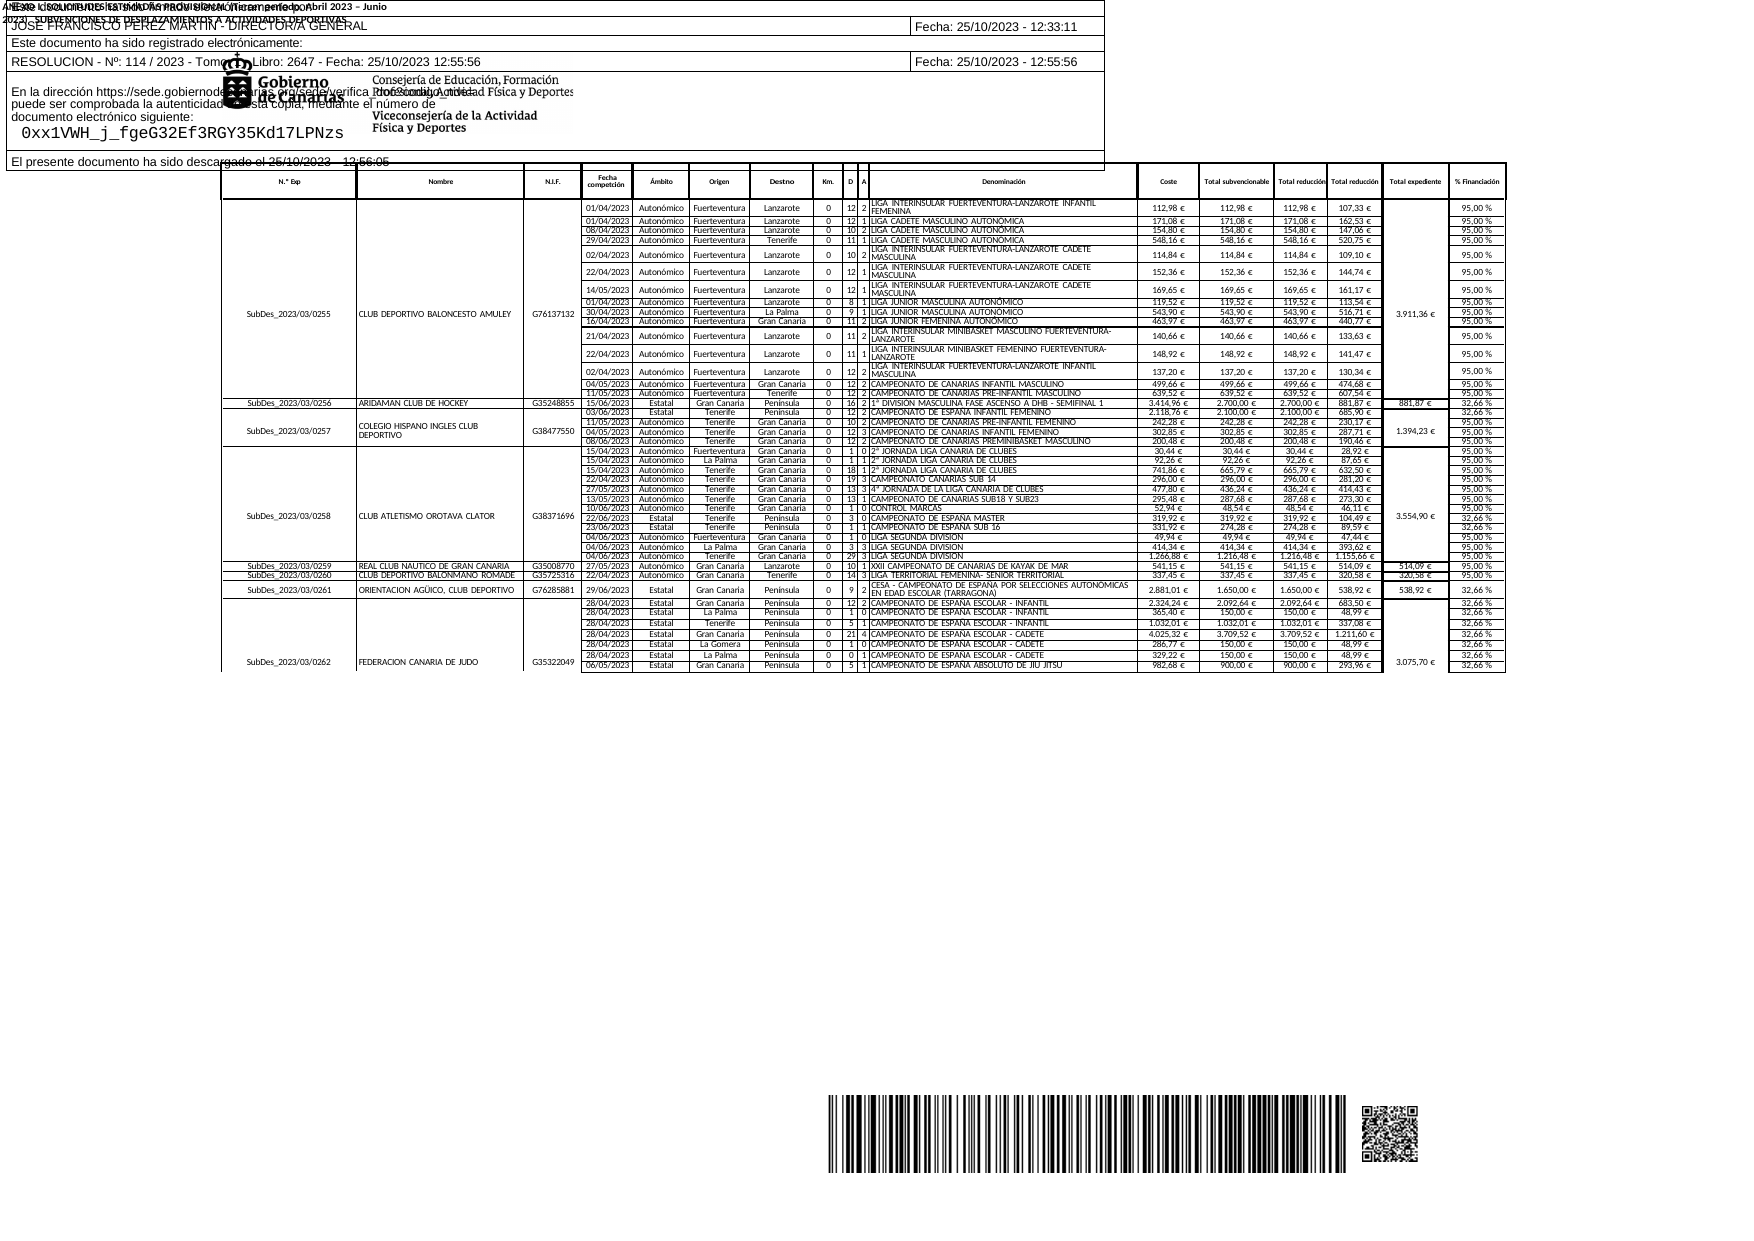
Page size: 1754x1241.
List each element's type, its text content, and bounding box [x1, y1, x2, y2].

table_cell 0 [814, 399, 842, 408]
table_cell Fuerteventura [690, 318, 749, 326]
table_cell 1.032,01 € [1274, 620, 1327, 629]
table_cell SubDes_2023/03/0262 [222, 599, 356, 672]
table_cell 0 [814, 308, 842, 317]
table_cell 639,52 € [1138, 390, 1199, 398]
table_cell 474,68 € [1328, 380, 1381, 389]
table_cell Autonómico [633, 562, 689, 571]
table_cell Península [750, 609, 813, 618]
table_cell 0 [858, 609, 869, 618]
table_cell 95,00 % [1450, 262, 1505, 280]
table_cell Tenerife [690, 495, 749, 504]
table_cell Tenerife [690, 438, 749, 446]
table_cell G35725316 [524, 572, 581, 580]
table_cell 2.092,64 € [1200, 599, 1273, 608]
table_cell 0 [814, 524, 842, 532]
table_cell CAMPEONATO DE ESPAÑA MASTER [870, 514, 1137, 523]
table_cell LIGA INTERINSULAR FUERTEVENTURA-LANZAROTE CADETE MASCULINA [870, 281, 1137, 298]
table_cell CESA - CAMPEONATO DE ESPAÑA POR SELECCIONES AUTONÓMICAS EN EDAD ESCOLAR (TARRAGONA) [870, 581, 1137, 598]
table_cell Fuerteventura [690, 390, 749, 398]
table_cell Península [750, 630, 813, 640]
table_cell 133,63 € [1328, 328, 1381, 344]
table_cell Autonómico [633, 308, 689, 317]
table_cell 0 [814, 641, 842, 650]
table_cell 548,16 € [1138, 236, 1199, 245]
table_cell 8 [843, 299, 857, 307]
table_cell Estatal [633, 630, 689, 640]
table_cell 0 [858, 534, 869, 542]
table_cell Lanzarote [750, 227, 813, 235]
table_cell Autonómico [633, 495, 689, 504]
table_cell Gran Canaria [750, 447, 813, 456]
table_cell 1.211,60 € [1328, 630, 1381, 640]
table_cell 22/04/2023 [582, 476, 632, 484]
table_cell 0 [814, 363, 842, 379]
table_cell 3 [858, 572, 869, 580]
table_cell 23/06/2023 [582, 524, 632, 532]
table_cell La Gomera [690, 641, 749, 650]
table_cell Autonómico [633, 457, 689, 465]
table_cell 32,66 % [1450, 640, 1505, 650]
table_cell CAMPEONATO DE ESPAÑA ABSOLUTO DE JIU JITSU [870, 662, 1137, 672]
table_cell 900,00 € [1274, 662, 1327, 672]
table_cell 95,00 % [1450, 317, 1505, 326]
table_cell CLUB ATLETISMO OROTAVA CLATOR [357, 447, 523, 561]
table_cell CAMPEONATO DE CANARIAS INFANTIL FEMENINO [870, 428, 1137, 437]
table_cell 1.155,66 € [1328, 553, 1381, 561]
table_cell 1 [843, 505, 857, 513]
table_header Origen [690, 164, 749, 198]
table_cell 95,00 % [1450, 465, 1505, 475]
table_cell 119,52 € [1274, 299, 1327, 307]
table_cell 52,94 € [1138, 505, 1199, 513]
table_cell 9 [843, 581, 857, 598]
table_cell 0 [814, 620, 842, 629]
table_cell 01/04/2023 [582, 217, 632, 226]
table_cell 3.414,96 € [1138, 399, 1199, 408]
table_cell 5 [843, 620, 857, 629]
table_cell Península [750, 581, 813, 598]
table_cell Autonómico [633, 534, 689, 542]
table_cell Península [750, 409, 813, 417]
table_cell 95,00 % [1450, 485, 1505, 494]
table_cell 414,43 € [1328, 486, 1381, 494]
table_cell 13/05/2023 [582, 495, 632, 504]
table_cell CAMPEONATO DE ESPAÑA ESCOLAR - CADETE [870, 641, 1137, 650]
table_header N.º Exp [222, 164, 355, 198]
table_cell SubDes_2023/03/0255 [222, 199, 356, 398]
table_header Coste [1139, 164, 1198, 198]
table_cell 95,00 % [1450, 494, 1505, 504]
table_cell 639,52 € [1200, 390, 1273, 398]
table_cell Fuerteventura [690, 227, 749, 235]
table_cell 230,17 € [1328, 419, 1381, 427]
table_cell 49,94 € [1138, 534, 1199, 542]
table_cell 2 [858, 328, 869, 344]
table_cell 10/06/2023 [582, 505, 632, 513]
table_cell 152,36 € [1200, 263, 1273, 280]
table_cell 1 [843, 457, 857, 465]
table_cell 499,66 € [1274, 380, 1327, 389]
table_cell 32,66 % [1450, 523, 1505, 532]
table_cell Fuerteventura [690, 263, 749, 280]
table_cell 29 [843, 553, 857, 561]
table_cell 95,00 % [1450, 235, 1505, 245]
table_cell 0 [814, 428, 842, 437]
table_cell 287,68 € [1274, 495, 1327, 504]
table_cell 95,00 % [1450, 326, 1505, 344]
table_cell Autonómico [633, 505, 689, 513]
table_cell LIGA INTERINSULAR FUERTEVENTURA-LANZAROTE INFANTIL MASCULINA [870, 363, 1137, 379]
table_cell 29/04/2023 [582, 236, 632, 245]
table_cell 140,66 € [1200, 328, 1273, 344]
picture [1362, 1106, 1418, 1162]
table_cell 48,99 € [1328, 651, 1381, 661]
table_cell 0 [814, 609, 842, 618]
table_cell Península [750, 641, 813, 650]
table_cell 0 [814, 246, 842, 262]
table_cell 10 [843, 246, 857, 262]
table_cell Estatal [633, 662, 689, 672]
table_cell 140,66 € [1138, 328, 1199, 344]
table_cell Gran Canaria [750, 428, 813, 437]
table_cell 107,33 € [1328, 200, 1381, 216]
table_cell Gran Canaria [750, 318, 813, 326]
table_cell 2.700,00 € [1200, 399, 1273, 408]
table_cell 10 [843, 562, 857, 571]
table_cell 01/04/2023 [582, 200, 632, 216]
table_cell 95,00 % [1450, 298, 1505, 307]
table_cell Autonómico [633, 466, 689, 475]
table_cell 3.075,70 € [1384, 600, 1448, 672]
table_cell Autonómico [633, 263, 689, 280]
table_cell 1 [843, 524, 857, 532]
table_cell CAMPEONATO DE CANARIAS PRE-INFANTIL MASCULINO [870, 390, 1137, 398]
table_cell 683,50 € [1328, 599, 1381, 608]
table_cell 95,00 % [1450, 571, 1505, 580]
table_cell 144,74 € [1328, 263, 1381, 280]
table_cell 516,71 € [1328, 308, 1381, 317]
table_cell 1 [858, 281, 869, 298]
table_cell 4.025,32 € [1138, 630, 1199, 640]
table_cell Gran Canaria [750, 419, 813, 427]
table_cell 15/04/2023 [582, 457, 632, 465]
table_cell 30,44 € [1138, 447, 1199, 456]
table_cell 0 [814, 419, 842, 427]
table_cell SubDes_2023/03/0257 [222, 409, 356, 446]
table_cell 01/04/2023 [582, 299, 632, 307]
table_cell 08/06/2023 [582, 438, 632, 446]
table_cell 274,28 € [1200, 524, 1273, 532]
table_cell 1.266,88 € [1138, 553, 1199, 561]
table_cell 92,26 € [1274, 457, 1327, 465]
table_cell 4 [858, 630, 869, 640]
table_cell 95,00 % [1450, 427, 1505, 437]
table_cell 329,22 € [1138, 651, 1199, 661]
table_cell 302,85 € [1274, 428, 1327, 437]
table_cell 499,66 € [1138, 380, 1199, 389]
table_cell 3 [843, 543, 857, 552]
table_cell CAMPEONATO DE ESPAÑA ESCOLAR - INFANTIL [870, 609, 1137, 618]
table_cell 543,90 € [1138, 308, 1199, 317]
table_cell CAMPEONATO DE ESPAÑA ESCOLAR - INFANTIL [870, 620, 1137, 629]
table_cell 0 [814, 505, 842, 513]
table_cell Gran Canaria [750, 457, 813, 465]
table_cell 2 [858, 399, 869, 408]
table_cell 13 [843, 486, 857, 494]
table_cell Autonómico [633, 236, 689, 245]
table_cell 463,97 € [1138, 318, 1199, 326]
table_cell 29/06/2023 [582, 581, 632, 598]
table_cell 169,65 € [1138, 281, 1199, 298]
table_cell 2.100,00 € [1200, 409, 1273, 417]
table_cell 114,84 € [1274, 246, 1327, 262]
table_header Total reducción [1275, 164, 1326, 198]
table_cell SubDes_2023/03/0259 [222, 562, 356, 571]
table_cell 436,24 € [1200, 486, 1273, 494]
table_cell 296,00 € [1274, 476, 1327, 484]
table_cell 514,09 € [1384, 563, 1448, 571]
table_cell CLUB DEPORTIVO BALONCESTO AMULEY [357, 200, 523, 398]
table_cell 1 [858, 236, 869, 245]
table_cell 95,00 % [1450, 379, 1505, 389]
table_cell 16/04/2023 [582, 318, 632, 326]
table_cell 03/06/2023 [582, 409, 632, 417]
table_cell 741,86 € [1138, 466, 1199, 475]
table_cell 11/05/2023 [582, 390, 632, 398]
table_cell LIGA CADETE MASCULINO AUTONÓMICA [870, 236, 1137, 245]
table_cell 04/06/2023 [582, 534, 632, 542]
table_cell 0 [814, 562, 842, 571]
table_cell 463,97 € [1200, 318, 1273, 326]
table_cell 28,92 € [1328, 447, 1381, 456]
table_cell 319,92 € [1274, 514, 1327, 523]
table_cell CONTROL MARCAS [870, 505, 1137, 513]
table_cell 104,49 € [1328, 514, 1381, 523]
table_cell 48,99 € [1328, 641, 1381, 650]
table_cell Gran Canaria [750, 553, 813, 561]
table_cell 49,94 € [1200, 534, 1273, 542]
table_cell 08/04/2023 [582, 227, 632, 235]
table_cell 32,66 % [1450, 619, 1505, 629]
table_header Total reducción [1328, 164, 1381, 198]
table_cell 0 [814, 495, 842, 504]
table_cell 169,65 € [1200, 281, 1273, 298]
table_cell 296,00 € [1200, 476, 1273, 484]
table_cell LIGA SEGUNDA DIVISION [870, 534, 1137, 542]
table_cell 49,94 € [1274, 534, 1327, 542]
table_cell LIGA JUNIOR FEMENINA AUTONÓMICO [870, 318, 1137, 326]
table_cell 2 [858, 419, 869, 427]
table_cell 150,00 € [1200, 609, 1273, 618]
table_cell Gran Canaria [690, 662, 749, 672]
table_cell 520,75 € [1328, 236, 1381, 245]
table_cell 4ª JORNADA DE LA LIGA CANARIA DE CLUBES [870, 486, 1137, 494]
table_cell 48,99 € [1328, 609, 1381, 618]
table_cell 9 [843, 308, 857, 317]
table_cell Lanzarote [750, 246, 813, 262]
table_cell 154,80 € [1274, 227, 1327, 235]
table_cell 137,20 € [1200, 363, 1273, 379]
table_cell 109,10 € [1328, 246, 1381, 262]
table_cell 2.700,00 € [1274, 399, 1327, 408]
table_cell 0 [814, 345, 842, 362]
table_header D [844, 164, 857, 198]
table_cell 499,66 € [1200, 380, 1273, 389]
table_cell 3 [858, 476, 869, 484]
table_cell 414,34 € [1200, 543, 1273, 552]
table_cell G76137132 [524, 200, 581, 398]
table_cell 95,00 % [1450, 344, 1505, 362]
table_cell Autonómico [633, 447, 689, 456]
table_cell 0 [814, 380, 842, 389]
table_cell 0 [814, 318, 842, 326]
table_cell 1 [858, 308, 869, 317]
table_cell 0 [814, 662, 842, 672]
table_cell 1 [843, 447, 857, 456]
table_cell 12 [843, 409, 857, 417]
table_cell 12 [843, 380, 857, 389]
table_cell 95,00 % [1450, 362, 1505, 379]
table_cell 06/05/2023 [582, 662, 632, 672]
table_cell 152,36 € [1274, 263, 1327, 280]
picture [222, 72, 574, 134]
table_cell CLUB DEPORTIVO BALONMANO ROMADE [357, 572, 523, 580]
table_cell La Palma [690, 609, 749, 618]
table_cell 137,20 € [1274, 363, 1327, 379]
table_cell 881,87 € [1328, 399, 1381, 408]
table_cell 130,34 € [1328, 363, 1381, 379]
table_cell 1 [858, 466, 869, 475]
table_cell 12 [843, 438, 857, 446]
table_cell 95,00 % [1450, 437, 1505, 446]
table_cell Autonómico [633, 553, 689, 561]
table_cell Estatal [633, 609, 689, 618]
table_cell 30,44 € [1274, 447, 1327, 456]
table_cell XXII CAMPEONATO DE CANARIAS DE KAYAK DE MAR [870, 562, 1137, 571]
table_cell 12 [843, 390, 857, 398]
table_cell CAMPEONATO DE CANARIAS PREMINIBASKET MASCULINO [870, 438, 1137, 446]
table_cell 27/05/2023 [582, 562, 632, 571]
table_cell 2 [858, 227, 869, 235]
table_cell 32,66 % [1450, 513, 1505, 523]
table_header Nombre [358, 164, 523, 198]
table_cell 0 [814, 328, 842, 344]
table_cell 1 [858, 662, 869, 672]
table_cell Estatal [633, 581, 689, 598]
table_cell 541,15 € [1138, 562, 1199, 571]
table_cell Fuerteventura [690, 236, 749, 245]
table_cell 18 [843, 466, 857, 475]
table_header Total subvencionable [1200, 164, 1273, 198]
table_header Fecha competción [583, 164, 631, 198]
table_cell 543,90 € [1200, 308, 1273, 317]
table_cell Autonómico [633, 380, 689, 389]
table_cell 32,66 % [1450, 650, 1505, 661]
table_cell Autonómico [633, 363, 689, 379]
table_cell G35322049 [524, 599, 581, 672]
table_cell 3 [858, 428, 869, 437]
table_cell 89,59 € [1328, 524, 1381, 532]
table_cell 152,36 € [1138, 263, 1199, 280]
table_cell 1.394,23 € [1384, 410, 1448, 446]
table_cell 881,87 € [1384, 400, 1448, 408]
table_cell 242,28 € [1138, 419, 1199, 427]
table_cell 0 [814, 466, 842, 475]
table_cell 141,47 € [1328, 345, 1381, 362]
table_cell La Palma [690, 651, 749, 661]
table_cell 0 [843, 651, 857, 661]
table_cell 3.709,52 € [1274, 630, 1327, 640]
table_cell Gran Canaria [750, 505, 813, 513]
table_cell La Palma [690, 457, 749, 465]
table_cell 161,17 € [1328, 281, 1381, 298]
table_cell 171,08 € [1200, 217, 1273, 226]
table_cell 685,90 € [1328, 409, 1381, 417]
table_cell 0 [814, 630, 842, 640]
table_cell Autonómico [633, 281, 689, 298]
table_cell 665,79 € [1200, 466, 1273, 475]
table_cell Estatal [633, 524, 689, 532]
table_cell 12 [843, 263, 857, 280]
table_cell 2ª JORNADA LIGA CANARIA DE CLUBES [870, 457, 1137, 465]
table_cell LIGA CADETE MASCULINO AUTONÓMICA [870, 217, 1137, 226]
table_cell 281,20 € [1328, 476, 1381, 484]
table_cell 32,66 % [1450, 608, 1505, 618]
table_cell 538,92 € [1328, 581, 1381, 598]
table_cell 295,48 € [1138, 495, 1199, 504]
table_cell ORIENTACION AGÜICO, CLUB DEPORTIVO [357, 581, 523, 598]
table_cell 150,00 € [1200, 641, 1273, 650]
table_cell 95,00 % [1450, 245, 1505, 262]
table_cell Tenerife [750, 390, 813, 398]
table_cell 28/04/2023 [582, 641, 632, 650]
table_cell 12 [843, 428, 857, 437]
table_cell 0 [814, 581, 842, 598]
table_cell 320,58 € [1328, 572, 1381, 580]
table_cell 274,28 € [1274, 524, 1327, 532]
table_cell Gran Canaria [690, 599, 749, 608]
table_cell 1.650,00 € [1200, 581, 1273, 598]
table_cell 548,16 € [1274, 236, 1327, 245]
table_cell 287,71 € [1328, 428, 1381, 437]
table_cell Gran Canaria [690, 572, 749, 580]
table_cell 14 [843, 572, 857, 580]
table_cell 0 [858, 514, 869, 523]
table_cell Tenerife [690, 553, 749, 561]
table_cell Fuerteventura [690, 308, 749, 317]
table_cell 95,00 % [1450, 280, 1505, 298]
table_cell 286,77 € [1138, 641, 1199, 650]
table_cell 541,15 € [1200, 562, 1273, 571]
table_cell Autonómico [633, 572, 689, 580]
table_cell 0 [814, 572, 842, 580]
table_cell 28/04/2023 [582, 630, 632, 640]
table_cell 150,00 € [1274, 651, 1327, 661]
table_cell 242,28 € [1200, 419, 1273, 427]
table_cell 95,00 % [1450, 456, 1505, 465]
table_cell Lanzarote [750, 562, 813, 571]
table_cell 1 [858, 217, 869, 226]
table_cell 2 [858, 409, 869, 417]
table_cell 95,00 % [1450, 226, 1505, 235]
table_cell Península [750, 620, 813, 629]
table_cell 95,00 % [1450, 307, 1505, 317]
table_cell 2.881,01 € [1138, 581, 1199, 598]
table_cell 1.032,01 € [1200, 620, 1273, 629]
table_cell Gran Canaria [750, 486, 813, 494]
table_cell 1 [858, 345, 869, 362]
table_cell 337,08 € [1328, 620, 1381, 629]
table_cell 0 [814, 476, 842, 484]
table_cell ARIDAMAN CLUB DE HOCKEY [357, 399, 523, 408]
table_cell 3.911,36 € [1384, 200, 1448, 398]
table_cell 95,00 % [1450, 446, 1505, 456]
table_cell Fuerteventura [690, 328, 749, 344]
table_cell 0 [814, 236, 842, 245]
table_cell Lanzarote [750, 328, 813, 344]
table_cell 0 [814, 299, 842, 307]
table_cell Península [750, 599, 813, 608]
table_cell 0 [814, 534, 842, 542]
table_cell 293,96 € [1328, 662, 1381, 672]
table_cell 04/06/2023 [582, 553, 632, 561]
table_cell 11 [843, 236, 857, 245]
table_cell Tenerife [690, 466, 749, 475]
table_cell 242,28 € [1274, 419, 1327, 427]
table_cell 04/05/2023 [582, 380, 632, 389]
table_cell 320,58 € [1384, 573, 1448, 580]
table_cell 0 [814, 553, 842, 561]
table_cell 48,54 € [1200, 505, 1273, 513]
table_cell 112,98 € [1138, 200, 1199, 216]
table_cell LIGA JUNIOR MASCULINA AUTONÓMICO [870, 299, 1137, 307]
table_cell 2ª JORNADA LIGA CANARIA DE CLUBES [870, 466, 1137, 475]
table_cell Gran Canaria [750, 543, 813, 552]
table_cell 95,00 % [1450, 198, 1505, 216]
table_cell 11 [843, 345, 857, 362]
table_cell 11 [843, 318, 857, 326]
table_cell 148,92 € [1200, 345, 1273, 362]
table_cell LIGA INTERINSULAR FUERTEVENTURA-LANZAROTE CADETE MASCULINA [870, 263, 1137, 280]
table_cell Autonómico [633, 345, 689, 362]
table_cell 0 [814, 390, 842, 398]
table_cell Gran Canaria [750, 495, 813, 504]
table_cell 171,08 € [1138, 217, 1199, 226]
table_cell 337,45 € [1274, 572, 1327, 580]
table_cell 12 [843, 281, 857, 298]
table_cell Lanzarote [750, 345, 813, 362]
table_cell 440,77 € [1328, 318, 1381, 326]
table_cell 14/05/2023 [582, 281, 632, 298]
table_cell 665,79 € [1274, 466, 1327, 475]
table_cell La Palma [750, 308, 813, 317]
table_cell LIGA INTERINSULAR MINIBASKET MASCULINO FUERTEVENTURA- LANZAROTE [870, 328, 1137, 344]
table_cell 171,08 € [1274, 217, 1327, 226]
table_cell 639,52 € [1274, 390, 1327, 398]
table_cell Autonómico [633, 328, 689, 344]
table_cell Fuerteventura [690, 534, 749, 542]
table_cell SubDes_2023/03/0260 [222, 572, 356, 580]
table_cell 147,06 € [1328, 227, 1381, 235]
table_header Denominación [870, 164, 1136, 198]
table_cell Autonómico [633, 543, 689, 552]
table_cell Gran Canaria [750, 438, 813, 446]
table_cell G38477550 [524, 409, 581, 446]
table_cell 28/04/2023 [582, 620, 632, 629]
table_cell Tenerife [750, 572, 813, 580]
table_cell 32,66 % [1450, 398, 1505, 408]
table_cell 1 [843, 641, 857, 650]
table_cell 1.650,00 € [1274, 581, 1327, 598]
table_cell Fuerteventura [690, 299, 749, 307]
table_cell 319,92 € [1138, 514, 1199, 523]
table_cell 1.216,48 € [1200, 553, 1273, 561]
table_cell 154,80 € [1200, 227, 1273, 235]
table_cell Estatal [633, 620, 689, 629]
table_cell 16 [843, 399, 857, 408]
table_cell 0 [814, 263, 842, 280]
table_cell Autonómico [633, 486, 689, 494]
table_cell 27/05/2023 [582, 486, 632, 494]
table_cell CAMPEONATO DE CANARIAS INFANTIL MASCULINO [870, 380, 1137, 389]
table_cell Autonómico [633, 419, 689, 427]
table_cell LIGA INTERINSULAR FUERTEVENTURA-LANZAROTE INFANTIL FEMENINA [870, 200, 1137, 216]
table_cell Tenerife [690, 620, 749, 629]
table_cell Fuerteventura [690, 200, 749, 216]
table_cell 169,65 € [1274, 281, 1327, 298]
table_cell 95,00 % [1450, 533, 1505, 542]
table_cell SubDes_2023/03/0258 [222, 447, 356, 561]
table_cell 137,20 € [1138, 363, 1199, 379]
table_cell 5 [843, 662, 857, 672]
table_cell 3 [858, 553, 869, 561]
table_cell 0 [814, 543, 842, 552]
table_cell 463,97 € [1274, 318, 1327, 326]
table_cell 1.032,01 € [1138, 620, 1199, 629]
table_cell 0 [858, 505, 869, 513]
table_cell 148,92 € [1138, 345, 1199, 362]
table_cell Gran Canaria [690, 399, 749, 408]
table_cell 95,00 % [1450, 561, 1505, 571]
table_cell Fuerteventura [690, 447, 749, 456]
table_cell Tenerife [690, 505, 749, 513]
table_cell 1 [858, 299, 869, 307]
table_cell 12 [843, 200, 857, 216]
table_cell 0 [858, 447, 869, 456]
table_cell Tenerife [690, 428, 749, 437]
table_cell 11 [843, 328, 857, 344]
table_cell Tenerife [690, 524, 749, 532]
table_cell 548,16 € [1200, 236, 1273, 245]
table_cell 1 [858, 495, 869, 504]
table_cell 12 [843, 217, 857, 226]
table_cell Tenerife [690, 514, 749, 523]
table_cell CAMPEONATO DE ESPAÑA SUB 16 [870, 524, 1137, 532]
table_cell Fuerteventura [690, 246, 749, 262]
table_cell G38371696 [524, 447, 581, 561]
table_cell 2 [858, 390, 869, 398]
table_cell 0 [814, 457, 842, 465]
table_cell 22/06/2023 [582, 514, 632, 523]
table_cell 15/04/2023 [582, 466, 632, 475]
table_cell CAMPEONATO DE CANARIAS PRE-INFANTIL FEMENINO [870, 419, 1137, 427]
table_cell 2.118,76 € [1138, 409, 1199, 417]
table_cell Península [750, 662, 813, 672]
table_cell 296,00 € [1138, 476, 1199, 484]
table_cell 92,26 € [1138, 457, 1199, 465]
table_cell 2 [858, 438, 869, 446]
table_cell 1 [858, 620, 869, 629]
table_cell 113,54 € [1328, 299, 1381, 307]
table_cell 02/04/2023 [582, 246, 632, 262]
table_cell Gran Canaria [750, 476, 813, 484]
table_cell 302,85 € [1138, 428, 1199, 437]
table_cell Gran Canaria [690, 562, 749, 571]
table_cell 3.554,90 € [1384, 448, 1448, 561]
table_cell G35008770 [524, 562, 581, 571]
table_cell Autonómico [633, 438, 689, 446]
table_cell 15/04/2023 [582, 447, 632, 456]
table_cell 200,48 € [1200, 438, 1273, 446]
table_cell Península [750, 651, 813, 661]
picture [828, 1095, 1346, 1173]
table_cell Lanzarote [750, 263, 813, 280]
table_cell Fuerteventura [690, 345, 749, 362]
table_header % Financiación [1450, 164, 1505, 198]
table_cell Tenerife [690, 409, 749, 417]
table_cell FEDERACION CANARIA DE JUDO [356, 599, 524, 672]
table_cell 04/05/2023 [582, 428, 632, 437]
table_cell 2 [858, 581, 869, 598]
table_cell Autonómico [633, 200, 689, 216]
table_cell 32,66 % [1450, 598, 1505, 608]
table_cell 0 [814, 599, 842, 608]
table_cell 0 [814, 514, 842, 523]
table_cell 3.709,52 € [1200, 630, 1273, 640]
table_cell 1 [858, 651, 869, 661]
table_cell 543,90 € [1274, 308, 1327, 317]
table_cell 414,34 € [1138, 543, 1199, 552]
table_cell 337,45 € [1200, 572, 1273, 580]
table_cell 2.324,24 € [1138, 599, 1199, 608]
table_cell Estatal [633, 399, 689, 408]
table_cell 900,00 € [1200, 662, 1273, 672]
table_cell 150,00 € [1274, 609, 1327, 618]
table_cell 95,00 % [1450, 418, 1505, 427]
table_cell 1 [858, 524, 869, 532]
table_cell Gran Canaria [750, 380, 813, 389]
table_header Destno [751, 164, 812, 198]
table_cell 477,80 € [1138, 486, 1199, 494]
table_cell 1.216,48 € [1274, 553, 1327, 561]
table_cell 365,40 € [1138, 609, 1199, 618]
table_cell 287,68 € [1200, 495, 1273, 504]
table_header Total expediente [1384, 164, 1448, 198]
table_cell 538,92 € [1384, 582, 1448, 598]
table_cell 0 [814, 227, 842, 235]
table_cell 2.100,00 € [1274, 409, 1327, 417]
table_cell 273,30 € [1328, 495, 1381, 504]
table_cell Estatal [633, 641, 689, 650]
table_cell 47,44 € [1328, 534, 1381, 542]
table_cell Fuerteventura [690, 380, 749, 389]
table_cell 28/04/2023 [582, 651, 632, 661]
table_cell 112,98 € [1274, 200, 1327, 216]
table_cell Fuerteventura [690, 281, 749, 298]
table_cell 2 [858, 363, 869, 379]
table_cell 22/04/2023 [582, 263, 632, 280]
table_cell 21/04/2023 [582, 328, 632, 344]
table_cell 10 [843, 419, 857, 427]
table_header Km. [814, 164, 842, 198]
table_cell 3 [858, 543, 869, 552]
table_cell Tenerife [690, 486, 749, 494]
table_cell 22/04/2023 [582, 345, 632, 362]
table_cell 28/04/2023 [582, 609, 632, 618]
table_cell 13 [843, 495, 857, 504]
table_cell 12 [843, 599, 857, 608]
table_cell Lanzarote [750, 299, 813, 307]
picture [222, 52, 574, 71]
table_cell Autonómico [633, 428, 689, 437]
table_cell CAMPEONATO DE ESPAÑA ESCOLAR - CADETE [870, 651, 1137, 661]
table_cell LIGA INTERINSULAR FUERTEVENTURA-LANZAROTE CADETE MASCULINA [870, 246, 1137, 262]
table_cell 46,11 € [1328, 505, 1381, 513]
table_cell 2.092,64 € [1274, 599, 1327, 608]
table_cell Gran Canaria [690, 581, 749, 598]
table_cell 95,00 % [1450, 216, 1505, 226]
table_cell Gran Canaria [690, 630, 749, 640]
table_cell 0 [814, 438, 842, 446]
table_cell Autonómico [633, 318, 689, 326]
table_cell 200,48 € [1138, 438, 1199, 446]
table_cell CAMPEONATO DE ESPAÑA ESCOLAR - INFANTIL [870, 599, 1137, 608]
table_cell Península [750, 524, 813, 532]
table_cell 150,00 € [1274, 641, 1327, 650]
table_header A [859, 164, 868, 198]
table_cell 119,52 € [1200, 299, 1273, 307]
table_cell 982,68 € [1138, 662, 1199, 672]
table_cell 541,15 € [1274, 562, 1327, 571]
table_cell CAMPEONATO DE ESPAÑA INFANTIL FEMENINO [870, 409, 1137, 417]
table_cell 200,48 € [1274, 438, 1327, 446]
table_cell Autonómico [633, 476, 689, 484]
table_cell 32,66 % [1450, 580, 1505, 598]
table_cell LIGA CADETE MASCULINO AUTONÓMICA [870, 227, 1137, 235]
table_cell 95,00 % [1450, 475, 1505, 484]
table_cell 95,00 % [1450, 504, 1505, 513]
table_cell 162,53 € [1328, 217, 1381, 226]
table_cell Lanzarote [750, 363, 813, 379]
table_cell COLEGIO HISPANO INGLES CLUB DEPORTIVO [357, 409, 523, 446]
table_cell 0 [814, 281, 842, 298]
table_cell 11/05/2023 [582, 419, 632, 427]
table_header Ámbito [634, 164, 688, 198]
table_cell SubDes_2023/03/0256 [222, 399, 356, 408]
table_cell 1 [858, 457, 869, 465]
table_cell 1 [858, 562, 869, 571]
table_cell 1 [843, 609, 857, 618]
table_cell 0 [858, 641, 869, 650]
table_cell 0 [814, 447, 842, 456]
table_cell LIGA SEGUNDA DIVISION [870, 553, 1137, 561]
table_cell Península [750, 514, 813, 523]
table_cell 19 [843, 476, 857, 484]
table_cell REAL CLUB NAUTICO DE GRAN CANARIA [357, 562, 523, 571]
table_cell Lanzarote [750, 200, 813, 216]
table_cell 30/04/2023 [582, 308, 632, 317]
table_cell 331,92 € [1138, 524, 1199, 532]
table_cell 0 [814, 217, 842, 226]
table_cell Lanzarote [750, 281, 813, 298]
table_cell Autonómico [633, 299, 689, 307]
table_cell 28/04/2023 [582, 599, 632, 608]
table_cell 319,92 € [1200, 514, 1273, 523]
table_cell 302,85 € [1200, 428, 1273, 437]
table_cell 114,84 € [1138, 246, 1199, 262]
table_cell 607,54 € [1328, 390, 1381, 398]
table_cell 0 [814, 651, 842, 661]
table_cell 2 [858, 200, 869, 216]
table_cell 32,66 % [1450, 661, 1505, 672]
table_cell 92,26 € [1200, 457, 1273, 465]
table_cell CAMPEONATO CANARIAS SUB 14 [870, 476, 1137, 484]
table_cell 2 [858, 599, 869, 608]
table_cell Gran Canaria [750, 466, 813, 475]
table_cell SubDes_2023/03/0261 [222, 581, 356, 598]
table_cell 04/06/2023 [582, 543, 632, 552]
table_cell CAMPEONATO DE CANARIAS SUB18 Y SUB23 [870, 495, 1137, 504]
table_cell Fuerteventura [690, 363, 749, 379]
table_cell 48,54 € [1274, 505, 1327, 513]
table_cell 119,52 € [1138, 299, 1199, 307]
table_cell 1 [843, 534, 857, 542]
table_cell 95,00 % [1450, 552, 1505, 561]
table_cell LIGA JUNIOR MASCULINA AUTONÓMICO [870, 308, 1137, 317]
table_cell Estatal [633, 599, 689, 608]
table_cell 148,92 € [1274, 345, 1327, 362]
table_cell 337,45 € [1138, 572, 1199, 580]
table_cell LIGA INTERINSULAR MINIBASKET FEMENINO FUERTEVENTURA- LANZAROTE [870, 345, 1137, 362]
table_cell La Palma [690, 543, 749, 552]
table_cell 154,80 € [1138, 227, 1199, 235]
table_cell 30,44 € [1200, 447, 1273, 456]
table_cell 414,34 € [1274, 543, 1327, 552]
table_cell Autonómico [633, 217, 689, 226]
table_cell 12 [843, 363, 857, 379]
table_cell 3 [858, 486, 869, 494]
table_cell Tenerife [690, 476, 749, 484]
table_cell 2 [858, 246, 869, 262]
table_cell 140,66 € [1274, 328, 1327, 344]
table_cell 436,24 € [1274, 486, 1327, 494]
table_cell Autonómico [633, 227, 689, 235]
table_cell Estatal [633, 651, 689, 661]
table_cell 95,00 % [1450, 389, 1505, 398]
table_cell LIGA SEGUNDA DIVISION [870, 543, 1137, 552]
table_cell Estatal [633, 409, 689, 417]
table_cell 95,00 % [1450, 542, 1505, 552]
table_cell G76285881 [524, 581, 581, 598]
table_cell 22/04/2023 [582, 572, 632, 580]
table_cell Autonómico [633, 246, 689, 262]
table_cell 0 [814, 409, 842, 417]
table_cell 2 [858, 380, 869, 389]
table_cell Gran Canaria [750, 534, 813, 542]
table_cell CAMPEONATO DE ESPAÑA ESCOLAR - CADETE [870, 630, 1137, 640]
table_cell G35248855 [524, 399, 581, 408]
table_cell 632,50 € [1328, 466, 1381, 475]
table_cell 0 [814, 486, 842, 494]
table_cell 02/04/2023 [582, 363, 632, 379]
table_cell Fuerteventura [690, 217, 749, 226]
table_cell 10 [843, 227, 857, 235]
table_cell 15/06/2023 [582, 399, 632, 408]
table_cell Lanzarote [750, 217, 813, 226]
table_cell 2 [858, 318, 869, 326]
table_cell 0 [814, 200, 842, 216]
table_cell 2ª JORNADA LIGA CANARIA DE CLUBES [870, 447, 1137, 456]
table_cell 3 [843, 514, 857, 523]
table_cell Tenerife [750, 236, 813, 245]
table_cell LIGA TERRITORIAL FEMENINA- SENIOR TERRITORIAL [870, 572, 1137, 580]
table_cell 87,65 € [1328, 457, 1381, 465]
table_cell 1 [858, 263, 869, 280]
table_cell 112,98 € [1200, 200, 1273, 216]
table_cell 393,62 € [1328, 543, 1381, 552]
table_cell 32,66 % [1450, 629, 1505, 640]
table_cell Península [750, 399, 813, 408]
table_cell 514,09 € [1328, 562, 1381, 571]
table_cell 1ª DIVISIÓN MASCULINA FASE ASCENSO A DHB - SEMIFINAL 1 [870, 399, 1137, 408]
table_cell 114,84 € [1200, 246, 1273, 262]
table_cell 32,66 % [1450, 408, 1505, 417]
table_cell 150,00 € [1200, 651, 1273, 661]
table_cell Estatal [633, 514, 689, 523]
table_cell Autonómico [633, 390, 689, 398]
table_cell Tenerife [690, 419, 749, 427]
table_cell 190,46 € [1328, 438, 1381, 446]
table_header N.I.F. [525, 164, 580, 198]
table_cell 21 [843, 630, 857, 640]
